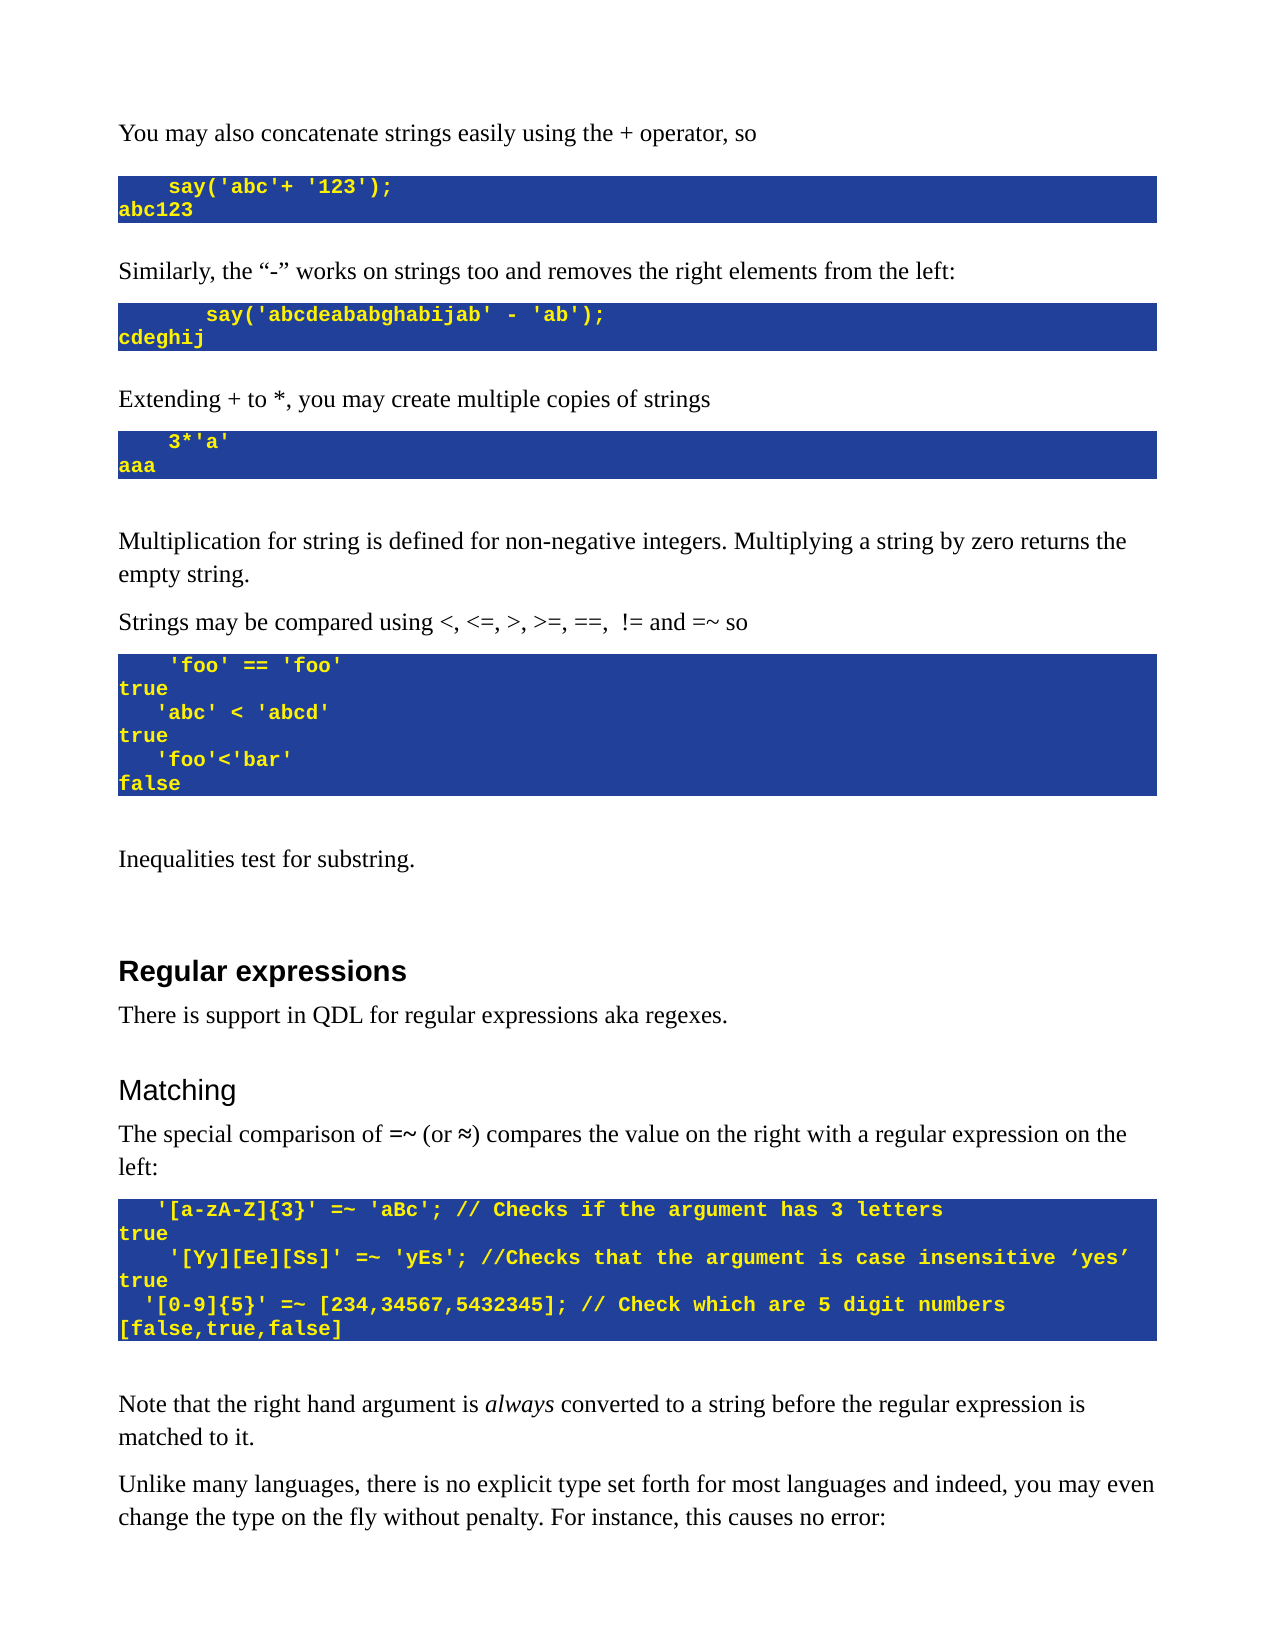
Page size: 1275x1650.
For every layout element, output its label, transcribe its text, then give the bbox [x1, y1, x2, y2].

text true [118, 1270, 1157, 1294]
text 3*'a' [118, 431, 1157, 455]
text true [118, 678, 1157, 702]
text Strings may be compared using <, <=, >, >=, ==, != and =~ so [118, 607, 1157, 636]
text say('abc'+ '123'); [118, 176, 1157, 199]
text '[0-9]{5}' =~ [234,34567,5432345]; // Check which are 5 digit numbers [118, 1294, 1157, 1318]
text There is support in QDL for regular expressions aka regexes. [118, 1000, 1157, 1029]
text Inequalities test for substring. [118, 844, 1157, 873]
subtitle Matching [118, 1073, 1157, 1106]
text 'foo'<'bar' [118, 749, 1157, 773]
subtitle Regular expressions [118, 954, 1157, 988]
text true [118, 1223, 1157, 1247]
text cdeghij [118, 327, 1157, 351]
text say('abcdeababghabijab' - 'ab'); [118, 303, 1157, 327]
text Extending + to *, you may create multiple copies of strings [118, 351, 1157, 413]
text abc123 [118, 199, 1157, 223]
text Similarly, the “-” works on strings too and removes the right elements from the left: [118, 223, 1157, 285]
text The special comparison of =~ (or ≈) compares the value on the right with a regular expression on the left: [118, 1119, 1157, 1181]
text false [118, 773, 1157, 796]
text 'foo' == 'foo' [118, 654, 1157, 678]
text Multiplication for string is defined for non-negative integers. Multiplying a string by zero returns the empty string. [118, 526, 1157, 588]
text Note that the right hand argument is always converted to a string before the regular expression is matched to it. [118, 1389, 1157, 1451]
text [false,true,false] [118, 1318, 1157, 1341]
text You may also concatenate strings easily using the + operator, so [118, 118, 1157, 176]
text aaa [118, 455, 1157, 479]
text 'abc' < 'abcd' [118, 702, 1157, 726]
text '[a-zA-Z]{3}' =~ 'aBc'; // Checks if the argument has 3 letters [118, 1199, 1157, 1223]
text '[Yy][Ee][Ss]' =~ 'yEs'; //Checks that the argument is case insensitive ‘yes’ [118, 1247, 1157, 1270]
text Unlike many languages, there is no explicit type set forth for most languages and indeed, you may even change the type on the fly without penalty. For instance, this causes no error: [118, 1469, 1157, 1531]
text true [118, 726, 1157, 749]
